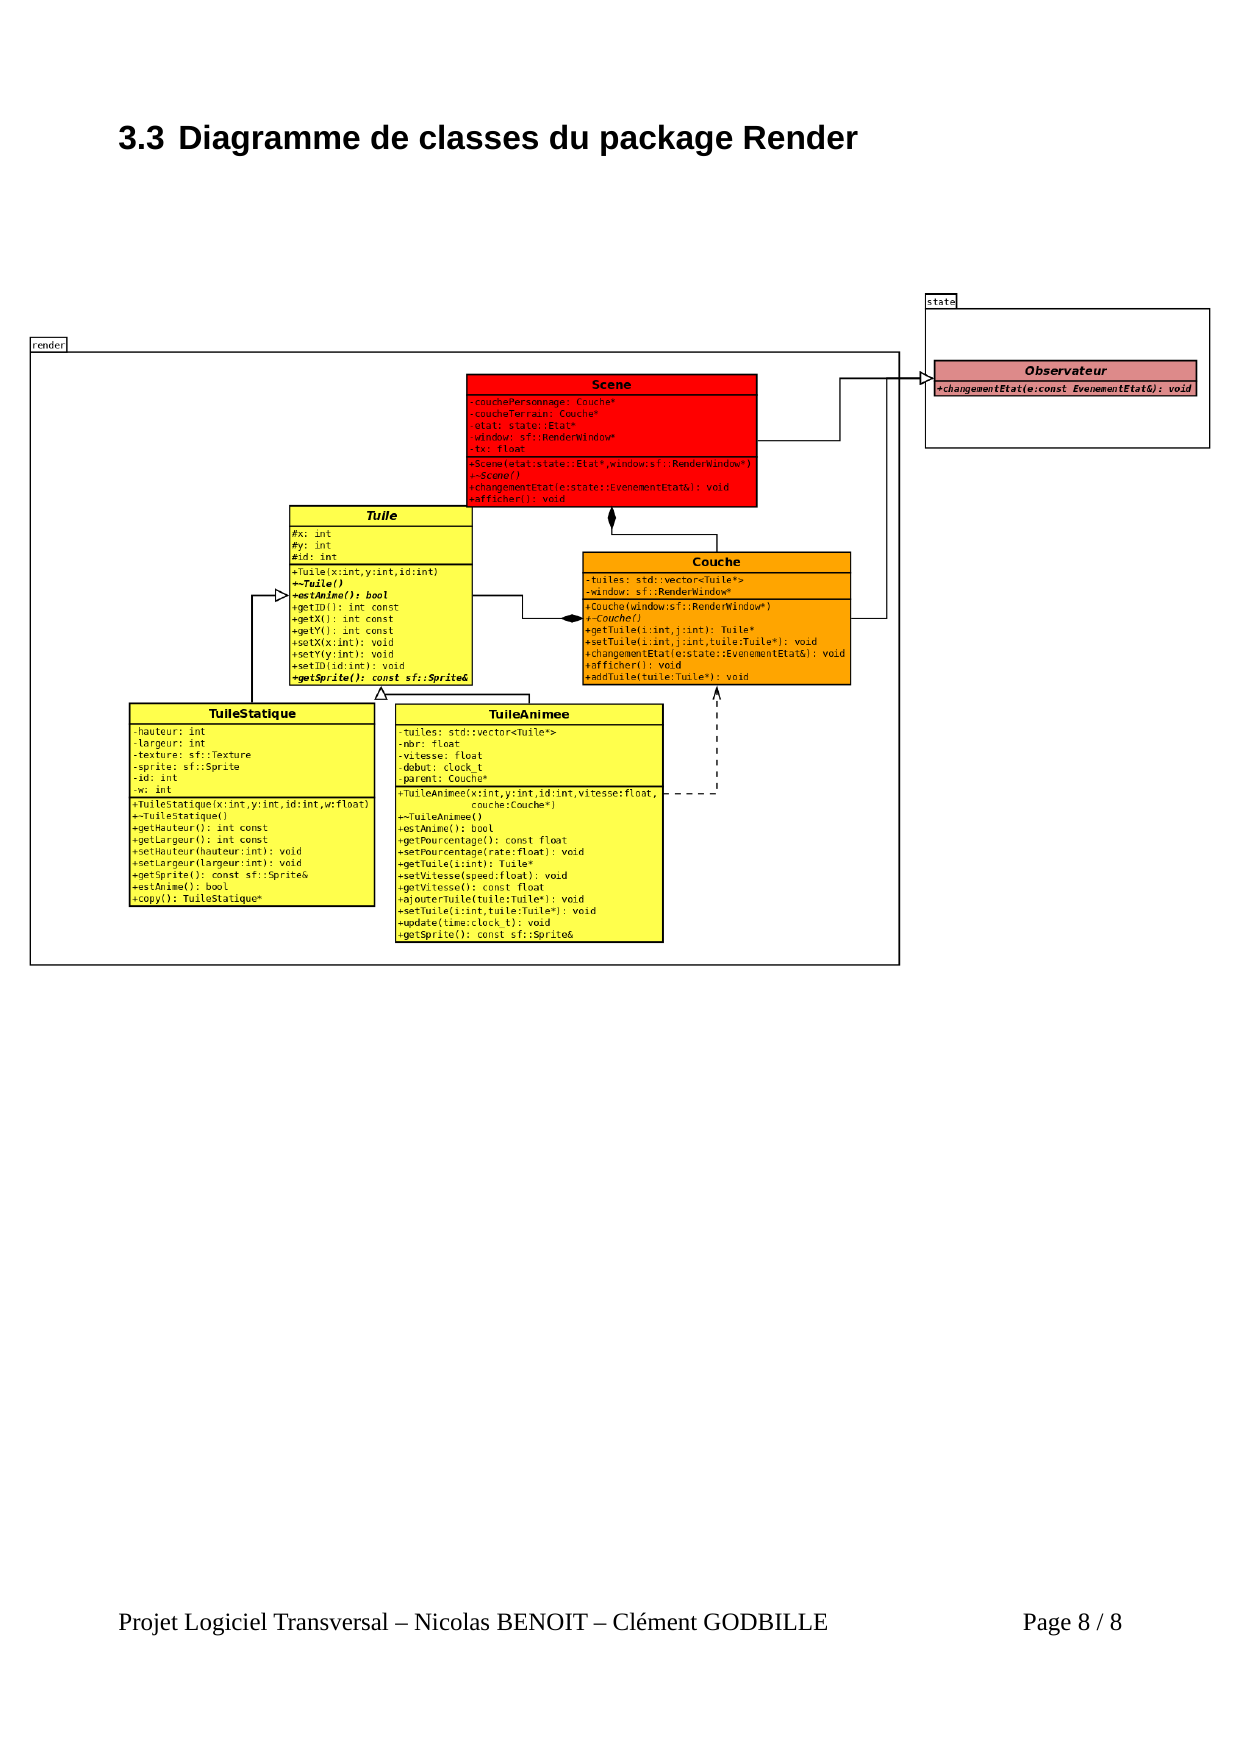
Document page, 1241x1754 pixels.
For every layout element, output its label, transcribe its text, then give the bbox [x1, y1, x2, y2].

subtitle Diagramme de classes du package Render [118, 118, 1122, 157]
picture [29, 293, 1211, 966]
